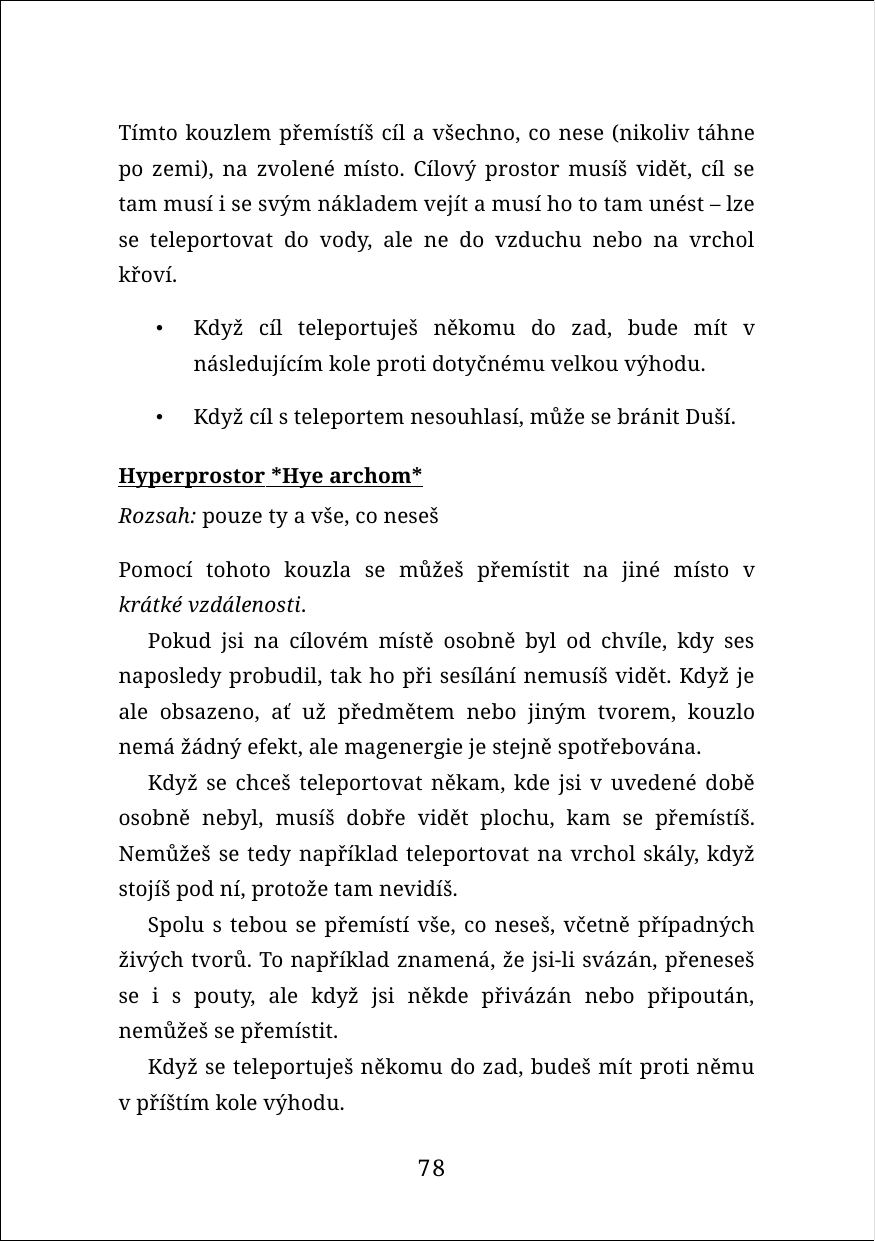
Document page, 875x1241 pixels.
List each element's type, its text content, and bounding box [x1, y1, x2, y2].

subtitle Hyperprostor *Hye archom* [118, 461, 756, 490]
list Když cíl teleportuješ někomu do zad, bude mít v následujícím kole proti dotyčnému velkou výhodu. [156, 313, 756, 377]
text Pomocí tohoto kouzla se můžeš přemístit na jiné místo v krátké vzdálenosti. Pokud jsi na cílovém místě osobně byl od chvíle, kdy ses naposledy probudil, tak ho při sesílání nemusíš vidět. Když je ale obsazeno, ať už předmětem nebo jiným tvorem, kouzlo nemá žádný efekt, ale magenergie je stejně spotřebována. Když se chceš teleportovat někam, kde jsi v uvedené době osobně nebyl, musíš dobře vidět plochu, kam se přemístíš. Nemůžeš se tedy například teleportovat na vrchol skály, když stojíš pod ní, protože tam nevidíš. Spolu s tebou se přemístí vše, co neseš, včetně případných živých tvorů. To například znamená, že jsi-li svázán, přeneseš se i s pouty, ale když jsi někde přivázán nebo připoután, nemůžeš se přemístit. Když se teleportuješ někomu do zad, budeš mít proti němu v příštím kole výhodu. [118, 555, 756, 1116]
text Rozsah: pouze ty a vše, co neseš [118, 502, 756, 530]
text Tímto kouzlem přemístíš cíl a všechno, co nese (nikoliv táhne po zemi), na zvolené místo. Cílový prostor musíš vidět, cíl se tam musí i se svým nákladem vejít a musí ho to tam unést – lze se teleportovat do vody, ale ne do vzduchu nebo na vrchol křoví. [118, 118, 756, 289]
list Když cíl s teleportem nesouhlasí, může se bránit Duší. [156, 402, 756, 431]
